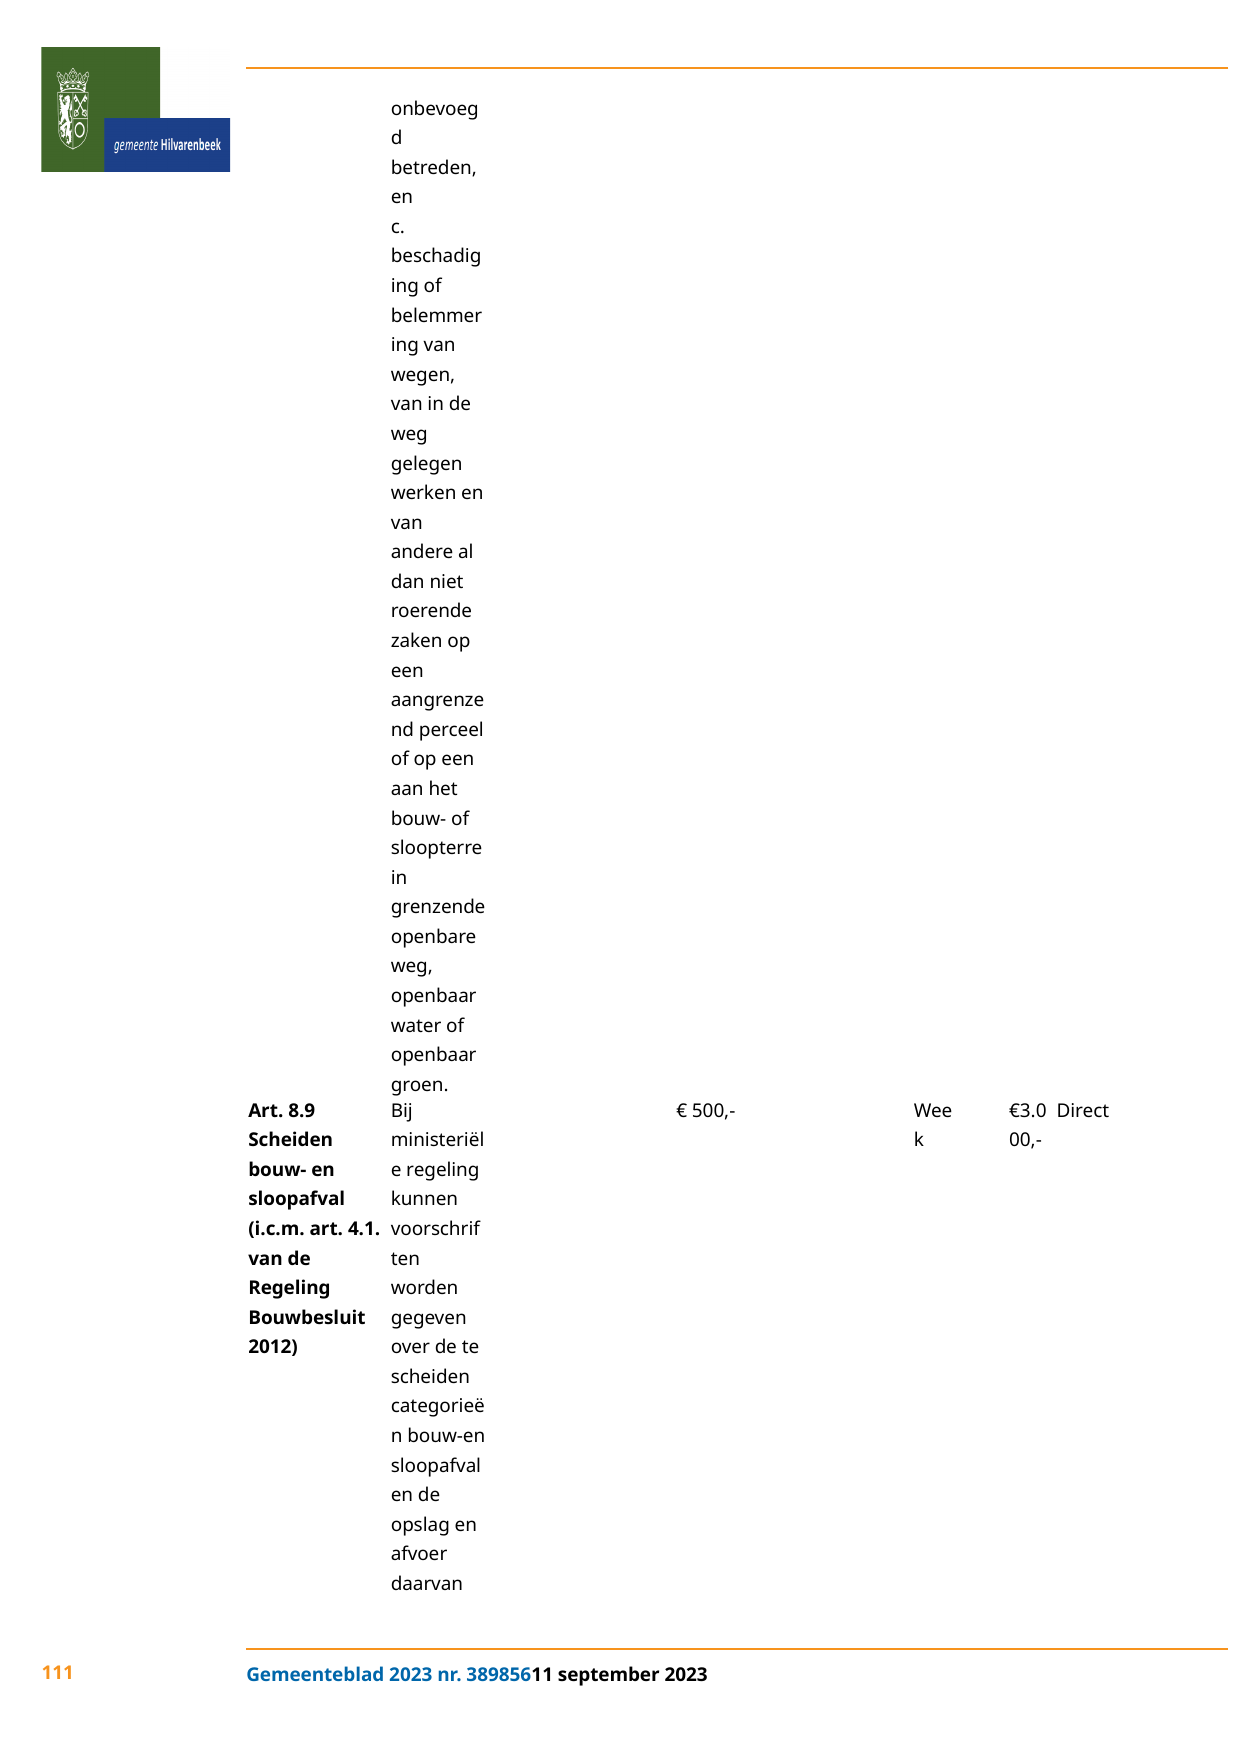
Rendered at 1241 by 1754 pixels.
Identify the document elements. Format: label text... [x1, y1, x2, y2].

table_cell Week [914, 1097, 961, 1596]
table_cell Direct [1056, 1097, 1152, 1596]
table_cell [961, 95, 1009, 1097]
table_cell € 500,- [676, 1097, 914, 1596]
table_cell [1009, 95, 1056, 1097]
table_cell [486, 1097, 628, 1596]
table_cell onbevoegd betreden, en c. beschadiging of belemmering van wegen, van in de weg gelegen werken en van andere al dan niet roerende zaken op een aangrenzend perceel of op een aan het bouw- of sloopterrein grenzende openbare weg, openbaar water of openbaar groen. [391, 95, 486, 1097]
table_cell [248, 95, 391, 1097]
table_cell [961, 1097, 1009, 1596]
table_cell Art. 8.9 Scheiden bouw- en sloopafval (i.c.m. art. 4.1. van de Regeling Bouwbesluit 2012) [248, 1097, 391, 1596]
table_cell [486, 95, 628, 1097]
table_cell Bij ministeriële regeling kunnen voorschriften worden gegeven over de te scheiden categorieën bouw-en sloopafval en de opslag en afvoer daarvan [391, 1097, 486, 1596]
table_cell [676, 95, 914, 1097]
table_cell [914, 95, 961, 1097]
table_cell [629, 95, 676, 1097]
table_cell [629, 1097, 676, 1596]
table_cell €3.000,- [1009, 1097, 1056, 1596]
table_cell [1056, 95, 1152, 1097]
picture [41, 47, 231, 172]
